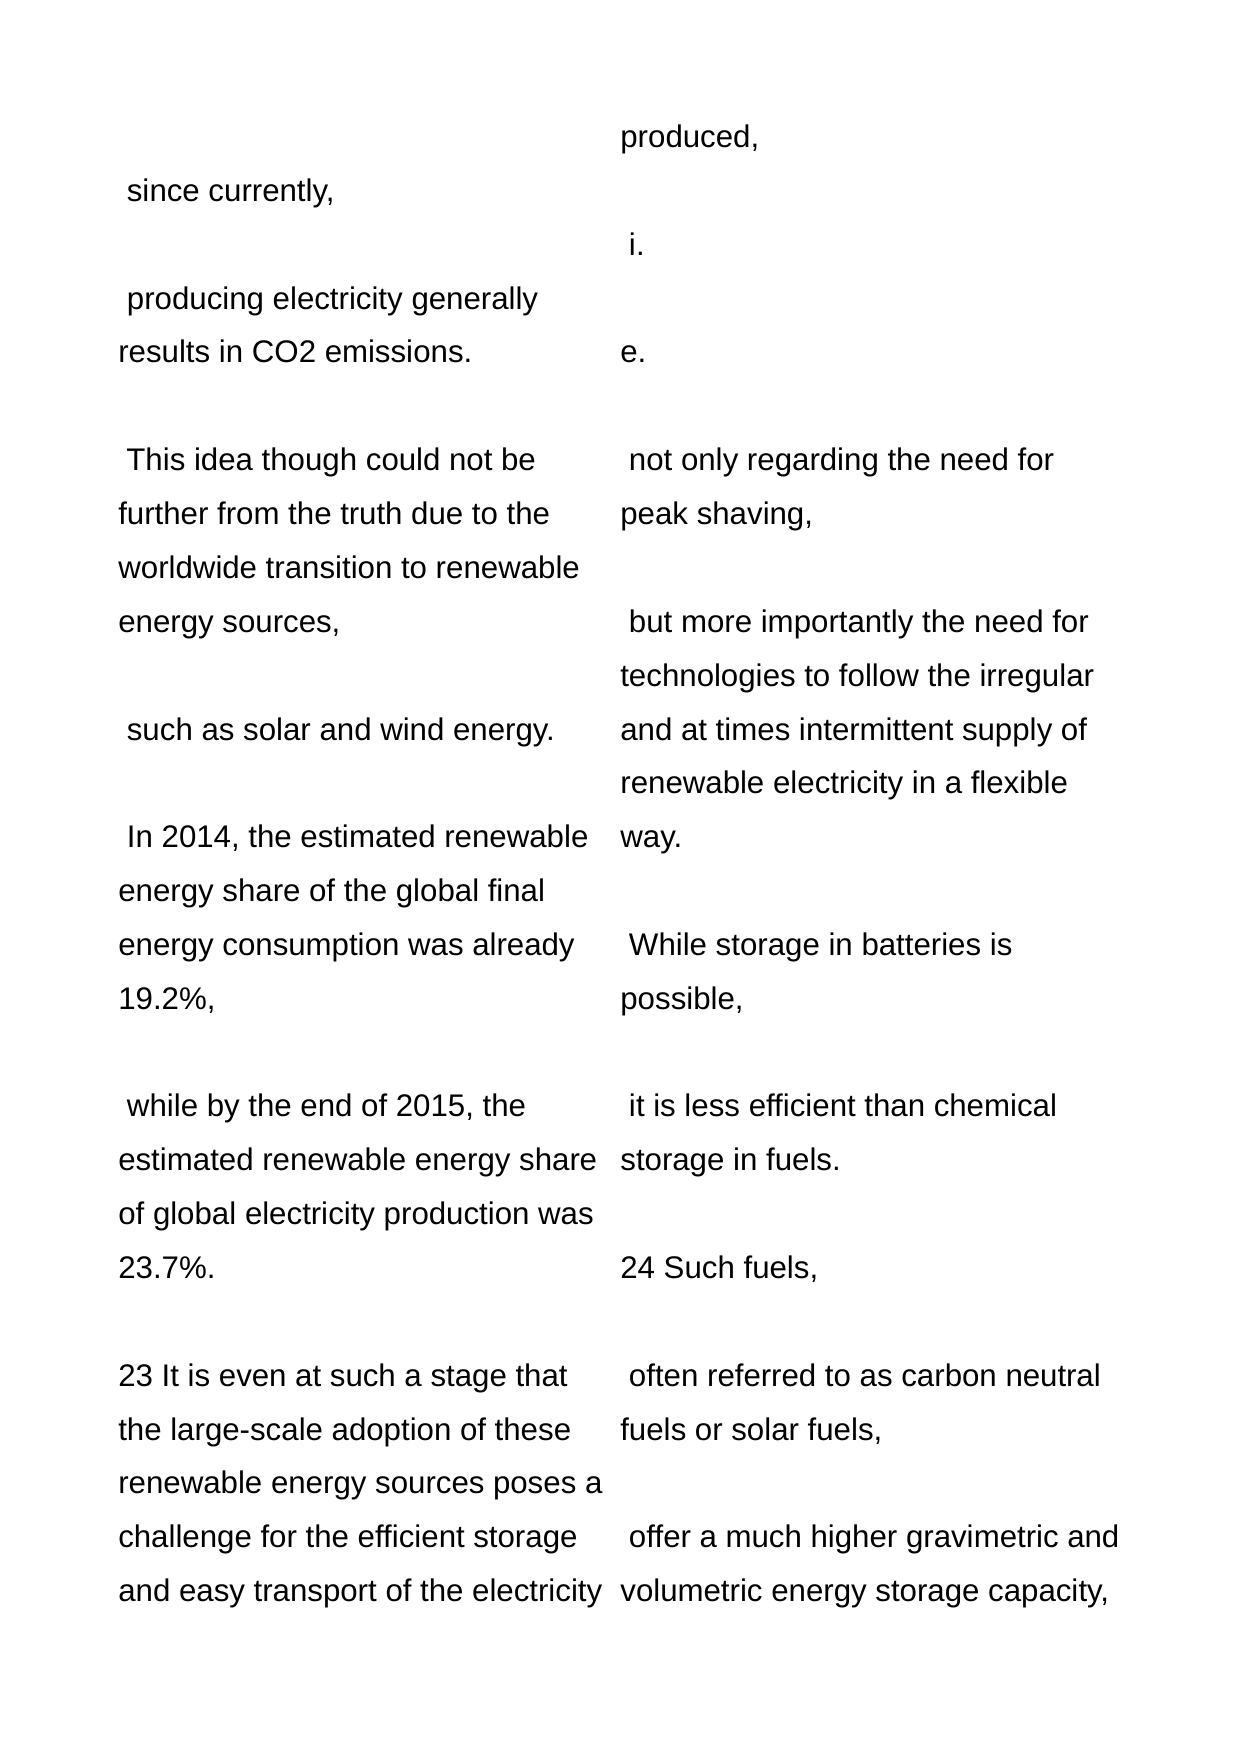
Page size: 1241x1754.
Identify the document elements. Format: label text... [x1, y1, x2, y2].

text 23 It is even at such a stage that the large-scale adoption of these renewable energy sources poses a challenge for the efficient storage and easy transport of the electricity [118, 1357, 620, 1608]
text often referred to as carbon neutral fuels or solar fuels, [620, 1357, 1122, 1447]
text while by the end of 2015, the estimated renewable energy share of global electricity production was 23.7%. [118, 1087, 620, 1285]
text it is less efficient than chemical storage in fuels. [620, 1087, 1122, 1177]
text 24 Such fuels, [620, 1249, 1122, 1285]
text not only regarding the need for peak shaving, [620, 441, 1122, 531]
text While storage in batteries is possible, [620, 926, 1122, 1016]
text i. [620, 226, 1122, 262]
text This idea though could not be further from the truth due to the worldwide transition to renewable energy sources, [118, 441, 620, 639]
text producing electricity generally results in CO2 emissions. [118, 280, 620, 369]
text but more importantly the need for technologies to follow the irregular and at times intermittent supply of renewable electricity in a flexible way. [620, 603, 1122, 854]
text since currently, [118, 172, 620, 208]
text In 2014, the estimated renewable energy share of the global final energy consumption was already 19.2%, [118, 818, 620, 1016]
text such as solar and wind energy. [118, 711, 620, 746]
text offer a much higher gravimetric and volumetric energy storage capacity, [620, 1518, 1122, 1608]
text produced, [620, 118, 1122, 154]
text e. [620, 333, 1122, 369]
